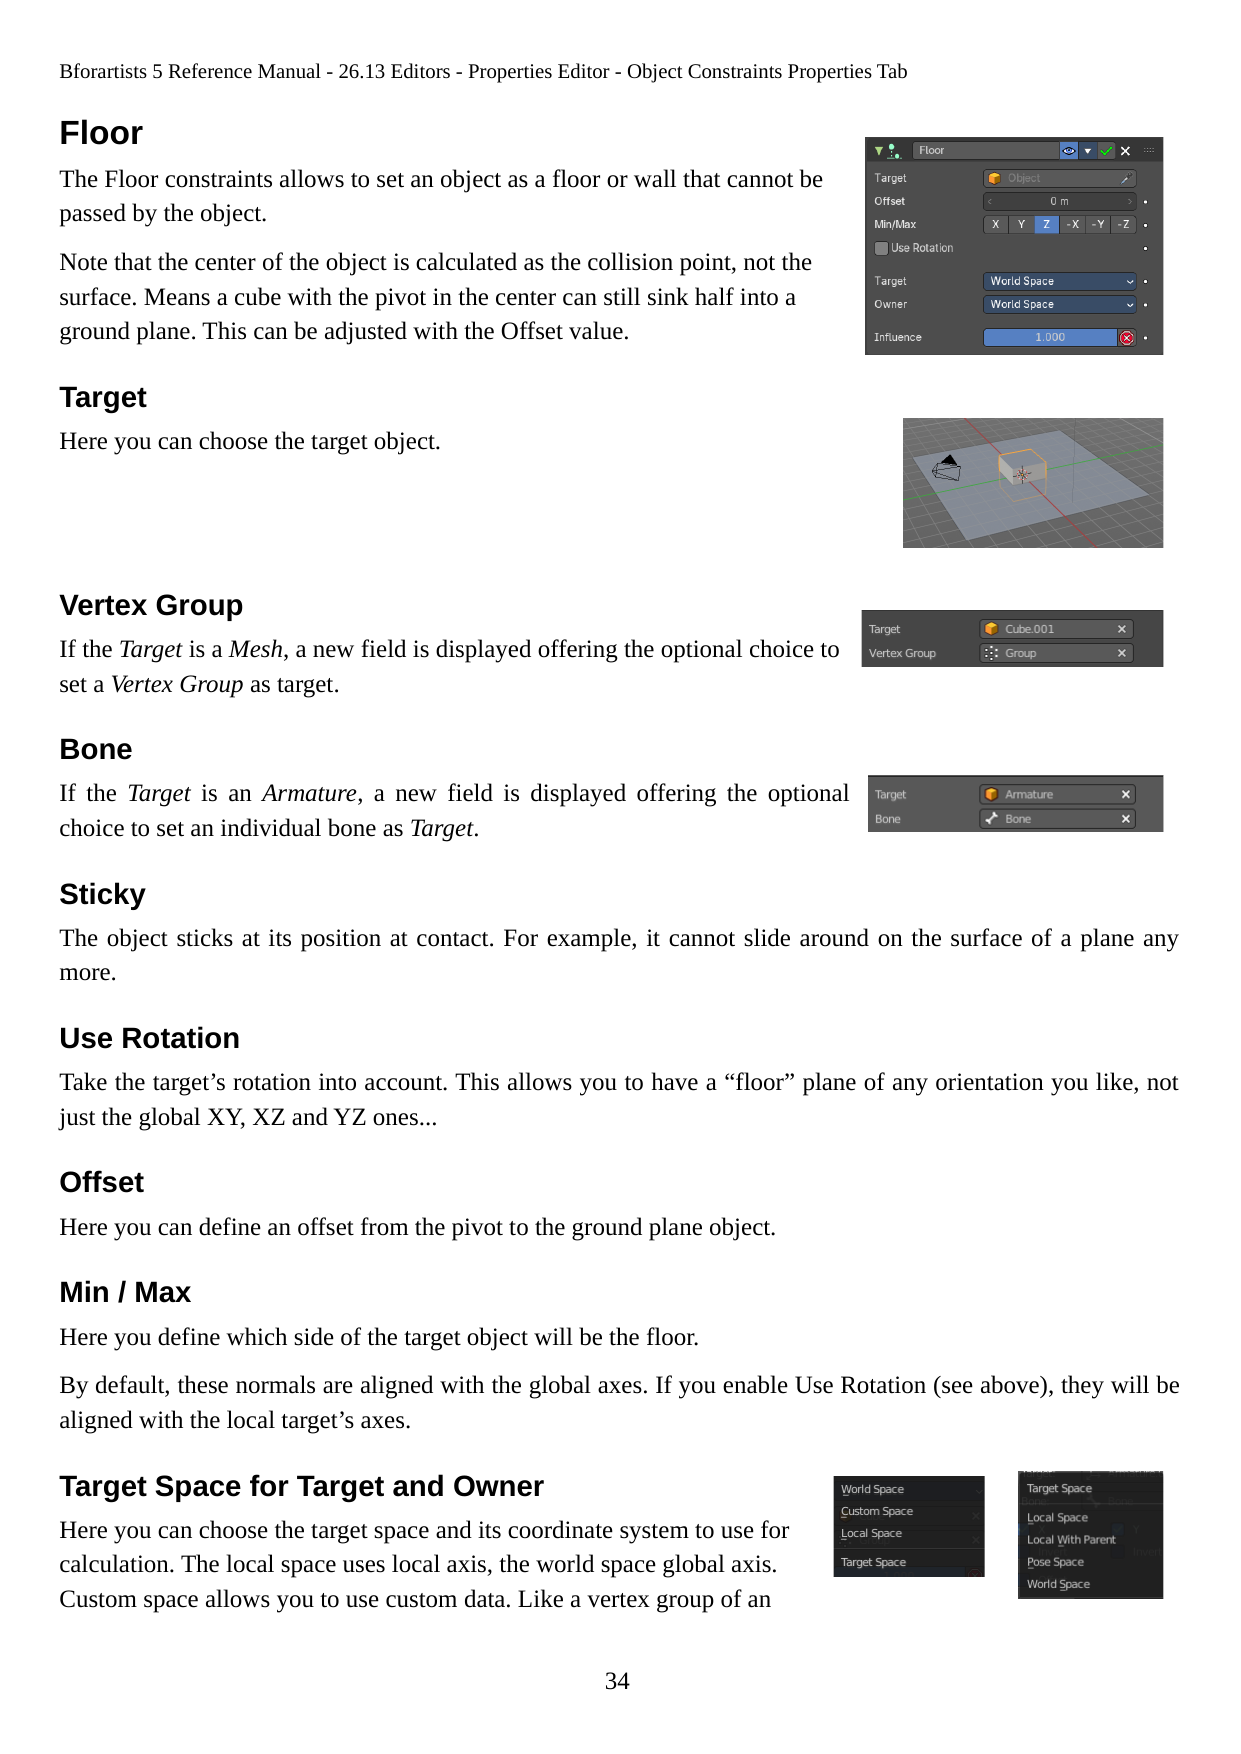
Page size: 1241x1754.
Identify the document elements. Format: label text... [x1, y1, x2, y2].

picture [865, 137, 1164, 355]
subtitle Vertex Group [59, 588, 1181, 622]
picture [1018, 1471, 1164, 1599]
text Here you can choose the target object. [59, 426, 903, 455]
text By default, these normals are aligned with the global axes. If you enable Use Rotation (see above), they will be aligned with the local target’s axes. [59, 1371, 1181, 1434]
text If the Target is a Mesh, a new field is displayed offering the optional choice to set a Vertex Group as target. [59, 634, 1181, 697]
subtitle Floor [59, 113, 1181, 151]
text Note that the center of the object is calculated as the collision point, not the surface. Means a cube with the pivot in the center can still sink half into a ground plane. This can be adjusted with the Offset value. [59, 247, 865, 345]
text If the Target is an Armature, a new field is displayed offering the optional choice to set an individual bone as Target. [59, 778, 1181, 842]
picture [833, 1476, 985, 1577]
subtitle Sticky [59, 877, 1181, 910]
text The Floor constraints allows to set an object as a floor or wall that cannot be passed by the object. [59, 164, 865, 227]
text Take the target’s rotation into account. This allows you to have a “floor” plane of any orientation you like, not just the global XY, XZ and YZ ones... [59, 1067, 1181, 1131]
subtitle Use Rotation [59, 1021, 1181, 1055]
subtitle Offset [59, 1165, 1181, 1199]
text Here you can define an offset from the pivot to the ground plane object. [59, 1212, 1181, 1240]
subtitle Target Space for Target and Owner [59, 1469, 1181, 1502]
subtitle Target [59, 380, 1181, 414]
text The object sticks at its position at contact. For example, it cannot slide around on the surface of a plane any more. [59, 923, 1181, 986]
picture [868, 775, 1164, 832]
subtitle Min / Max [59, 1275, 1181, 1309]
picture [903, 418, 1164, 548]
picture [861, 610, 1164, 667]
text Here you can choose the target space and its coordinate system to use for calculation. The local space uses local axis, the world space global axis. Custom space allows you to use custom data. Like a vertex group of an [59, 1515, 1181, 1613]
subtitle Bone [59, 732, 1181, 766]
text Here you define which side of the target object will be the floor. [59, 1322, 1181, 1350]
